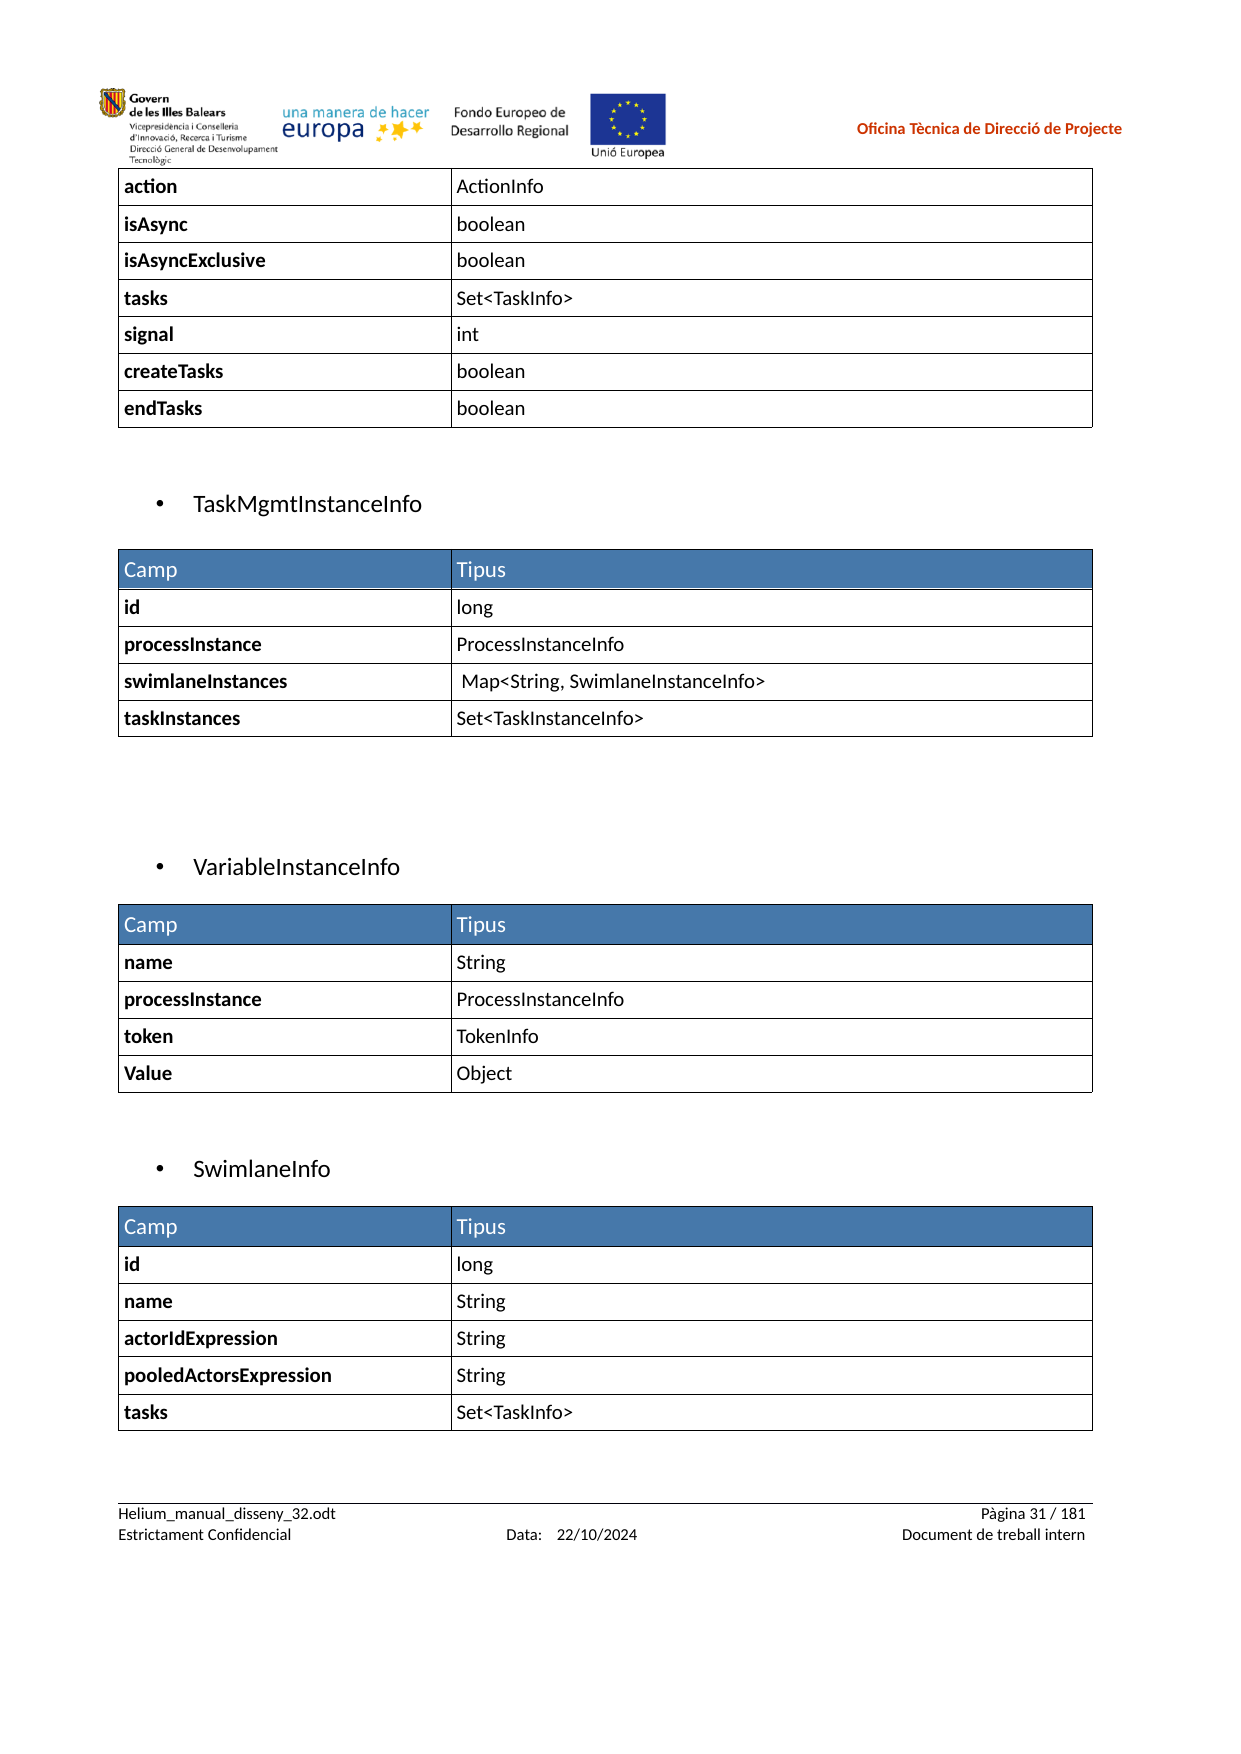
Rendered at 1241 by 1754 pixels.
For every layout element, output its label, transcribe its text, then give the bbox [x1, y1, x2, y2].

table_cell Set<TaskInfo> [452, 1395, 1092, 1430]
table_cell isAsync [119, 206, 451, 242]
table_cell ProcessInstanceInfo [452, 982, 1092, 1018]
table_cell String [452, 1357, 1092, 1393]
table_header Tipus [452, 1207, 1092, 1246]
table_cell endTasks [119, 391, 451, 427]
table_cell name [119, 945, 451, 981]
table_cell taskInstances [119, 701, 451, 736]
table_cell boolean [452, 243, 1092, 279]
table_cell boolean [452, 391, 1092, 427]
table_cell TokenInfo [452, 1019, 1092, 1054]
table_cell long [452, 1247, 1092, 1282]
table_cell String [452, 945, 1092, 981]
table_cell Set<TaskInstanceInfo> [452, 701, 1092, 736]
table_cell int [452, 317, 1092, 353]
table_cell String [452, 1321, 1092, 1356]
table_cell token [119, 1019, 451, 1054]
table_cell processInstance [119, 982, 451, 1018]
table_cell ProcessInstanceInfo [452, 627, 1092, 662]
table_cell tasks [119, 1395, 451, 1430]
list VariableInstanceInfo [156, 851, 1122, 881]
table_cell id [119, 1247, 451, 1282]
table_cell boolean [452, 354, 1092, 390]
table_cell signal [119, 317, 451, 353]
table_cell tasks [119, 280, 451, 316]
picture [99, 87, 668, 166]
table_header Tipus [452, 905, 1092, 944]
table_cell Value [119, 1056, 451, 1092]
table_cell id [119, 590, 451, 626]
list SwimlaneInfo [156, 1153, 1122, 1183]
table_cell swimlaneInstances [119, 664, 451, 699]
table_header Camp [119, 550, 451, 588]
table_cell processInstance [119, 627, 451, 662]
table_cell actorIdExpression [119, 1321, 451, 1356]
table_cell Map<String, SwimlaneInstanceInfo> [452, 664, 1092, 699]
table_cell isAsyncExclusive [119, 243, 451, 279]
table_cell boolean [452, 206, 1092, 242]
table_cell Object [452, 1056, 1092, 1092]
table_cell name [119, 1284, 451, 1319]
table_cell Set<TaskInfo> [452, 280, 1092, 316]
table_header Camp [119, 905, 451, 944]
table_cell action [119, 169, 451, 205]
table_cell createTasks [119, 354, 451, 390]
table_cell String [452, 1284, 1092, 1319]
list TaskMgmtInstanceInfo [156, 488, 1122, 518]
table_cell pooledActorsExpression [119, 1357, 451, 1393]
table_cell ActionInfo [452, 169, 1092, 205]
table_header Camp [119, 1207, 451, 1246]
table_header Tipus [452, 550, 1092, 588]
table_cell long [452, 590, 1092, 626]
